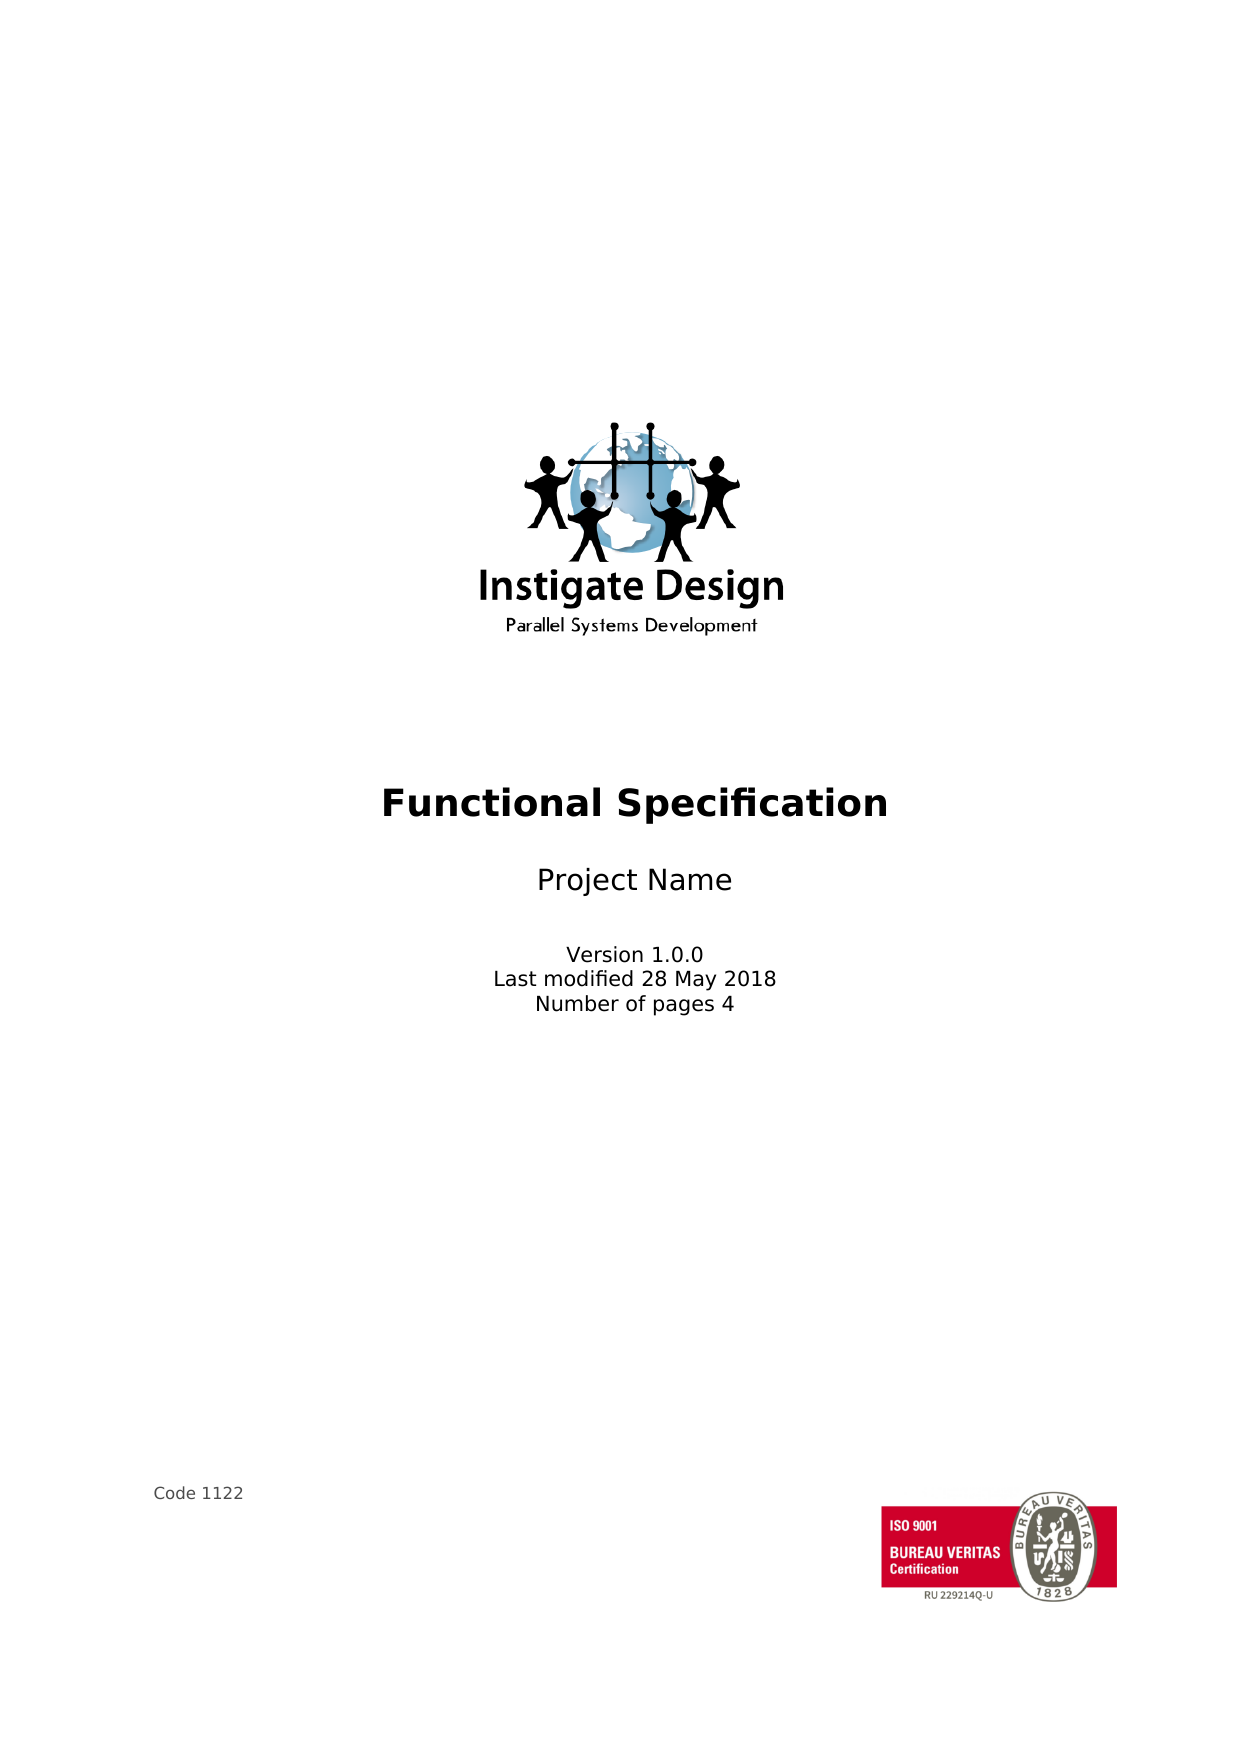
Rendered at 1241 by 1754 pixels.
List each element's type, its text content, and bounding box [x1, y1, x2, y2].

picture [465, 361, 805, 701]
title Functional Specification [148, 782, 1122, 825]
text Version 1.0.0 [148, 943, 1122, 967]
text Last modified 28 May 2018 [148, 967, 1122, 992]
picture [881, 1483, 1117, 1607]
text Number of pages 4 [148, 992, 1122, 1016]
subtitle Project Name [148, 863, 1122, 897]
